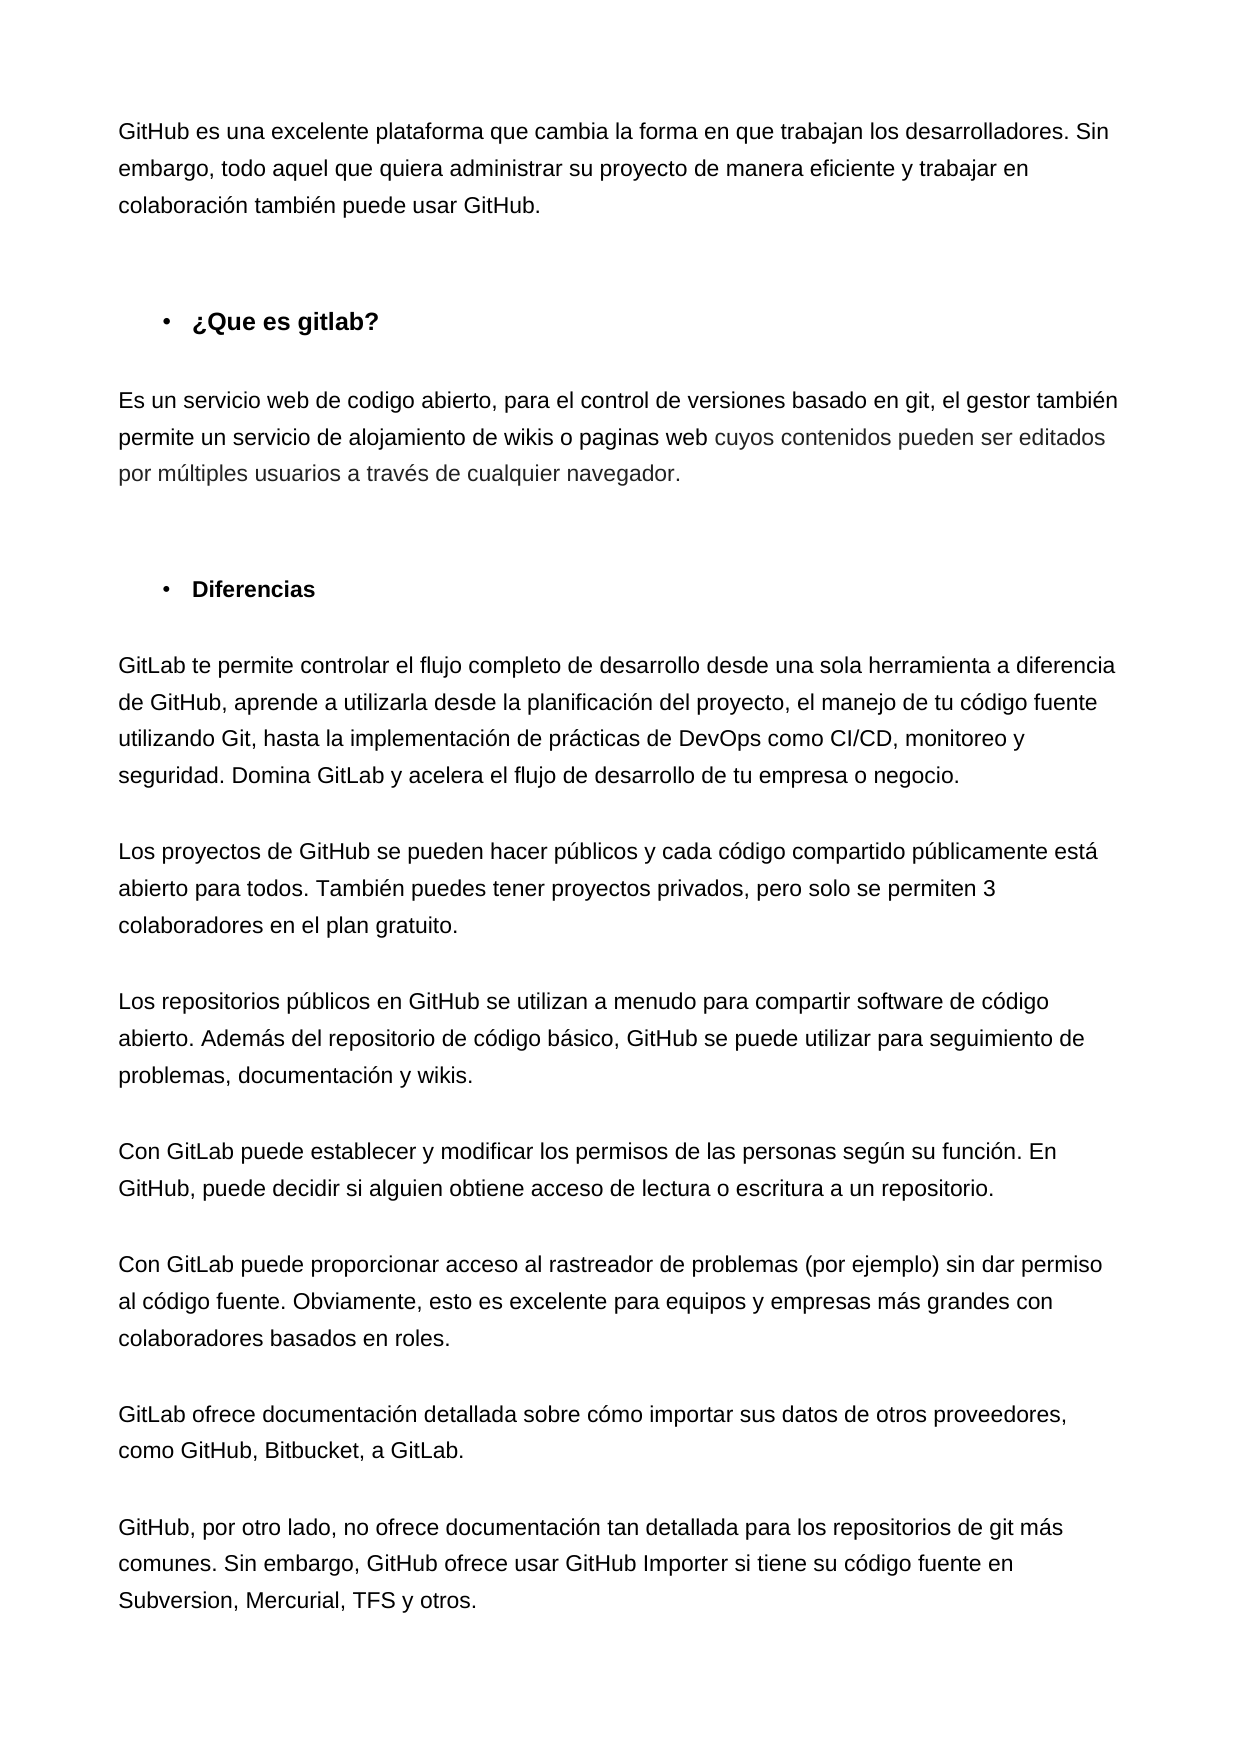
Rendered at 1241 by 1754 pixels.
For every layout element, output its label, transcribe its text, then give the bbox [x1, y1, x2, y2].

list Diferencias [162, 576, 1122, 602]
text Es un servicio web de codigo abierto, para el control de versiones basado en git, el gestor también permite un servicio de alojamiento de wikis o paginas web cuyos contenidos pueden ser editados por múltiples usuarios a través de cualquier navegador. [118, 387, 1122, 487]
text Los proyectos de GitHub se pueden hacer públicos y cada código compartido públicamente está abierto para todos. También puedes tener proyectos privados, pero solo se permiten 3 colaboradores en el plan gratuito. [118, 838, 1122, 938]
text GitHub es una excelente plataforma que cambia la forma en que trabajan los desarrolladores. Sin embargo, todo aquel que quiera administrar su proyecto de manera eficiente y trabajar en colaboración también puede usar GitHub. [118, 118, 1122, 218]
text GitHub, por otro lado, no ofrece documentación tan detallada para los repositorios de git más comunes. Sin embargo, GitHub ofrece usar GitHub Importer si tiene su código fuente en Subversion, Mercurial, TFS y otros. [118, 1513, 1122, 1613]
text GitLab ofrece documentación detallada sobre cómo importar sus datos de otros proveedores, como GitHub, Bitbucket, a GitLab. [118, 1401, 1122, 1464]
text Con GitLab puede proporcionar acceso al rastreador de problemas (por ejemplo) sin dar permiso al código fuente. Obviamente, esto es excelente para equipos y empresas más grandes con colaboradores basados ​​en roles. [118, 1251, 1122, 1351]
list ¿Que es gitlab? [162, 307, 1122, 336]
text Con GitLab puede establecer y modificar los permisos de las personas según su función. En GitHub, puede decidir si alguien obtiene acceso de lectura o escritura a un repositorio. [118, 1138, 1122, 1201]
text GitLab te permite controlar el flujo completo de desarrollo desde una sola herramienta a diferencia de GitHub, aprende a utilizarla desde la planificación del proyecto, el manejo de tu código fuente utilizando Git, hasta la implementación de prácticas de DevOps como CI/CD, monitoreo y seguridad. Domina GitLab y acelera el flujo de desarrollo de tu empresa o negocio. [118, 652, 1122, 788]
text Los repositorios públicos en GitHub se utilizan a menudo para compartir software de código abierto. Además del repositorio de código básico, GitHub se puede utilizar para seguimiento de problemas, documentación y wikis. [118, 988, 1122, 1088]
